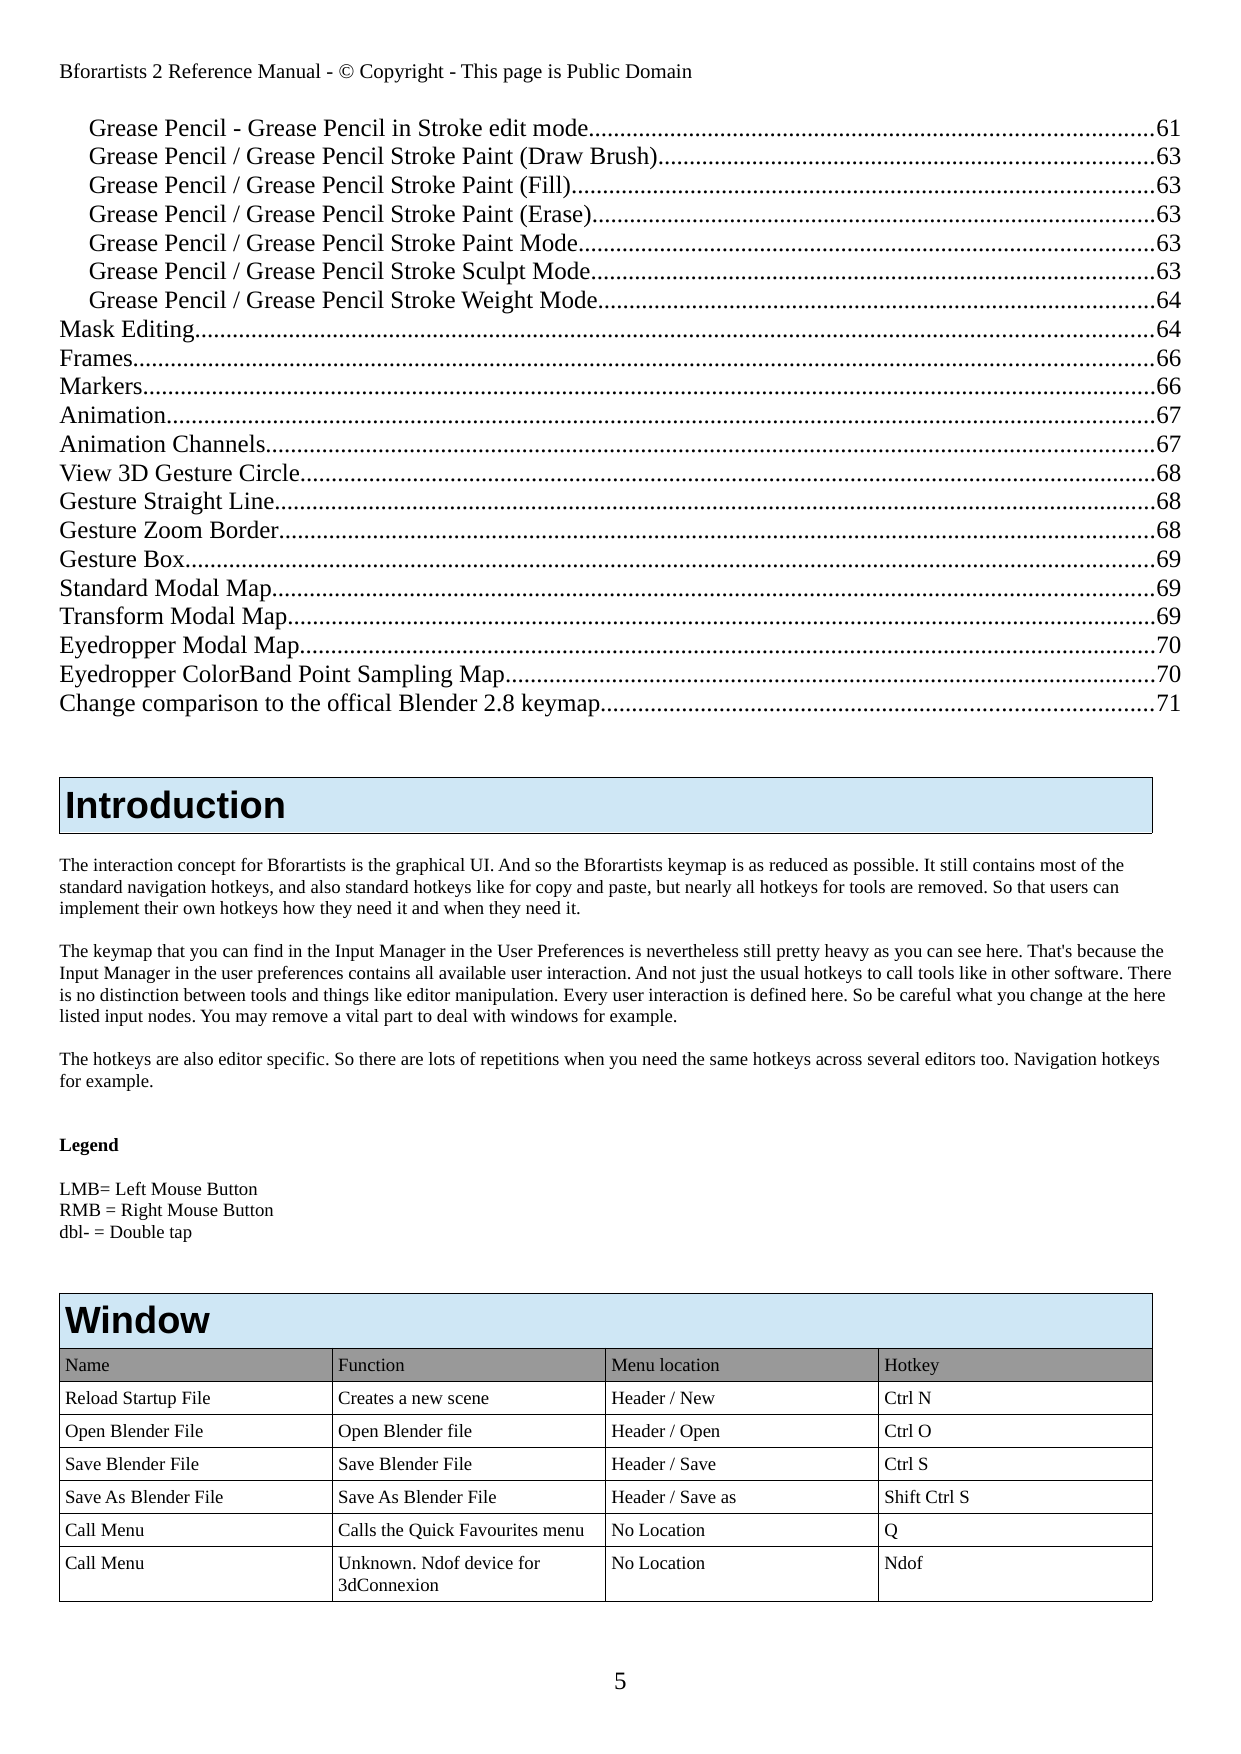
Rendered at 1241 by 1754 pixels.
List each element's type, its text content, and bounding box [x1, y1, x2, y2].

table_cell Save As Blender File [333, 1481, 605, 1513]
table_cell Name [60, 1349, 332, 1381]
table_cell Shift Ctrl S [879, 1481, 1152, 1513]
text Mask Editing 64 [59, 314, 1181, 343]
table_cell Header / Save [606, 1448, 878, 1480]
text Eyedropper Modal Map 70 [59, 630, 1181, 659]
table_cell Ctrl N [879, 1382, 1152, 1414]
text Grease Pencil / Grease Pencil Stroke Weight Mode 64 [88, 285, 1181, 314]
table_cell Save As Blender File [60, 1481, 332, 1513]
text The keymap that you can find in the Input Manager in the User Preferences is nevertheless still pretty heavy as you can see here. That's because the Input Manager in the user preferences contains all available user interaction. And not just the usual hotkeys to call tools like in other software. There is no distinction between tools and things like editor manipulation. Every user interaction is defined here. So be careful what you change at the here listed input nodes. You may remove a vital part to deal with windows for example. [59, 940, 1181, 1027]
text Markers 66 [59, 371, 1181, 400]
table_cell Calls the Quick Favourites menu [333, 1514, 605, 1546]
text The interaction concept for Bforartists is the graphical UI. And so the Bforartists keymap is as reduced as possible. It still contains most of the standard navigation hotkeys, and also standard hotkeys like for copy and paste, but nearly all hotkeys for tools are removed. So that users can implement their own hotkeys how they need it and when they need it. [59, 854, 1181, 919]
table_cell Call Menu [60, 1547, 332, 1601]
text Grease Pencil - Grease Pencil in Stroke edit mode 61 [88, 113, 1181, 141]
table_cell Menu location [606, 1349, 878, 1381]
table_cell Unknown. Ndof device for 3dConnexion [333, 1547, 605, 1601]
text Standard Modal Map 69 [59, 573, 1181, 601]
table_cell Q [879, 1514, 1152, 1546]
table_cell Ctrl O [879, 1415, 1152, 1447]
table_cell Ndof [879, 1547, 1152, 1601]
text Grease Pencil / Grease Pencil Stroke Paint (Draw Brush) 63 [88, 141, 1181, 170]
table_cell Open Blender File [60, 1415, 332, 1447]
table_header Window [60, 1294, 1152, 1348]
text Eyedropper ColorBand Point Sampling Map 70 [59, 659, 1181, 688]
table_cell Creates a new scene [333, 1382, 605, 1414]
text Gesture Box 69 [59, 544, 1181, 573]
text Frames 66 [59, 343, 1181, 371]
text Grease Pencil / Grease Pencil Stroke Sculpt Mode 63 [88, 256, 1181, 285]
table_cell Reload Startup File [60, 1382, 332, 1414]
text Animation Channels 67 [59, 429, 1181, 458]
text View 3D Gesture Circle 68 [59, 458, 1181, 486]
table_cell Save Blender File [60, 1448, 332, 1480]
table_cell Header / Open [606, 1415, 878, 1447]
text Grease Pencil / Grease Pencil Stroke Paint (Erase) 63 [88, 199, 1181, 228]
text Transform Modal Map 69 [59, 601, 1181, 630]
table_header Introduction [60, 778, 1152, 832]
text dbl- = Double tap [59, 1221, 1181, 1242]
text LMB= Left Mouse Button RMB = Right Mouse Button [59, 1177, 1181, 1221]
table_cell No Location [606, 1547, 878, 1601]
table_cell No Location [606, 1514, 878, 1546]
table_cell Function [333, 1349, 605, 1381]
text Legend [59, 1134, 1181, 1156]
text The hotkeys are also editor specific. So there are lots of repetitions when you need the same hotkeys across several editors too. Navigation hotkeys for example. [59, 1048, 1181, 1091]
table_cell Call Menu [60, 1514, 332, 1546]
text Change comparison to the offical Blender 2.8 keymap 71 [59, 688, 1181, 716]
table_cell Ctrl S [879, 1448, 1152, 1480]
text Grease Pencil / Grease Pencil Stroke Paint (Fill) 63 [88, 170, 1181, 199]
text Gesture Zoom Border 68 [59, 515, 1181, 544]
text Animation 67 [59, 400, 1181, 429]
table_cell Save Blender File [333, 1448, 605, 1480]
table_cell Open Blender file [333, 1415, 605, 1447]
table_cell Header / New [606, 1382, 878, 1414]
text Gesture Straight Line 68 [59, 486, 1181, 515]
table_cell Hotkey [879, 1349, 1152, 1381]
table_cell Header / Save as [606, 1481, 878, 1513]
text Grease Pencil / Grease Pencil Stroke Paint Mode 63 [88, 228, 1181, 256]
